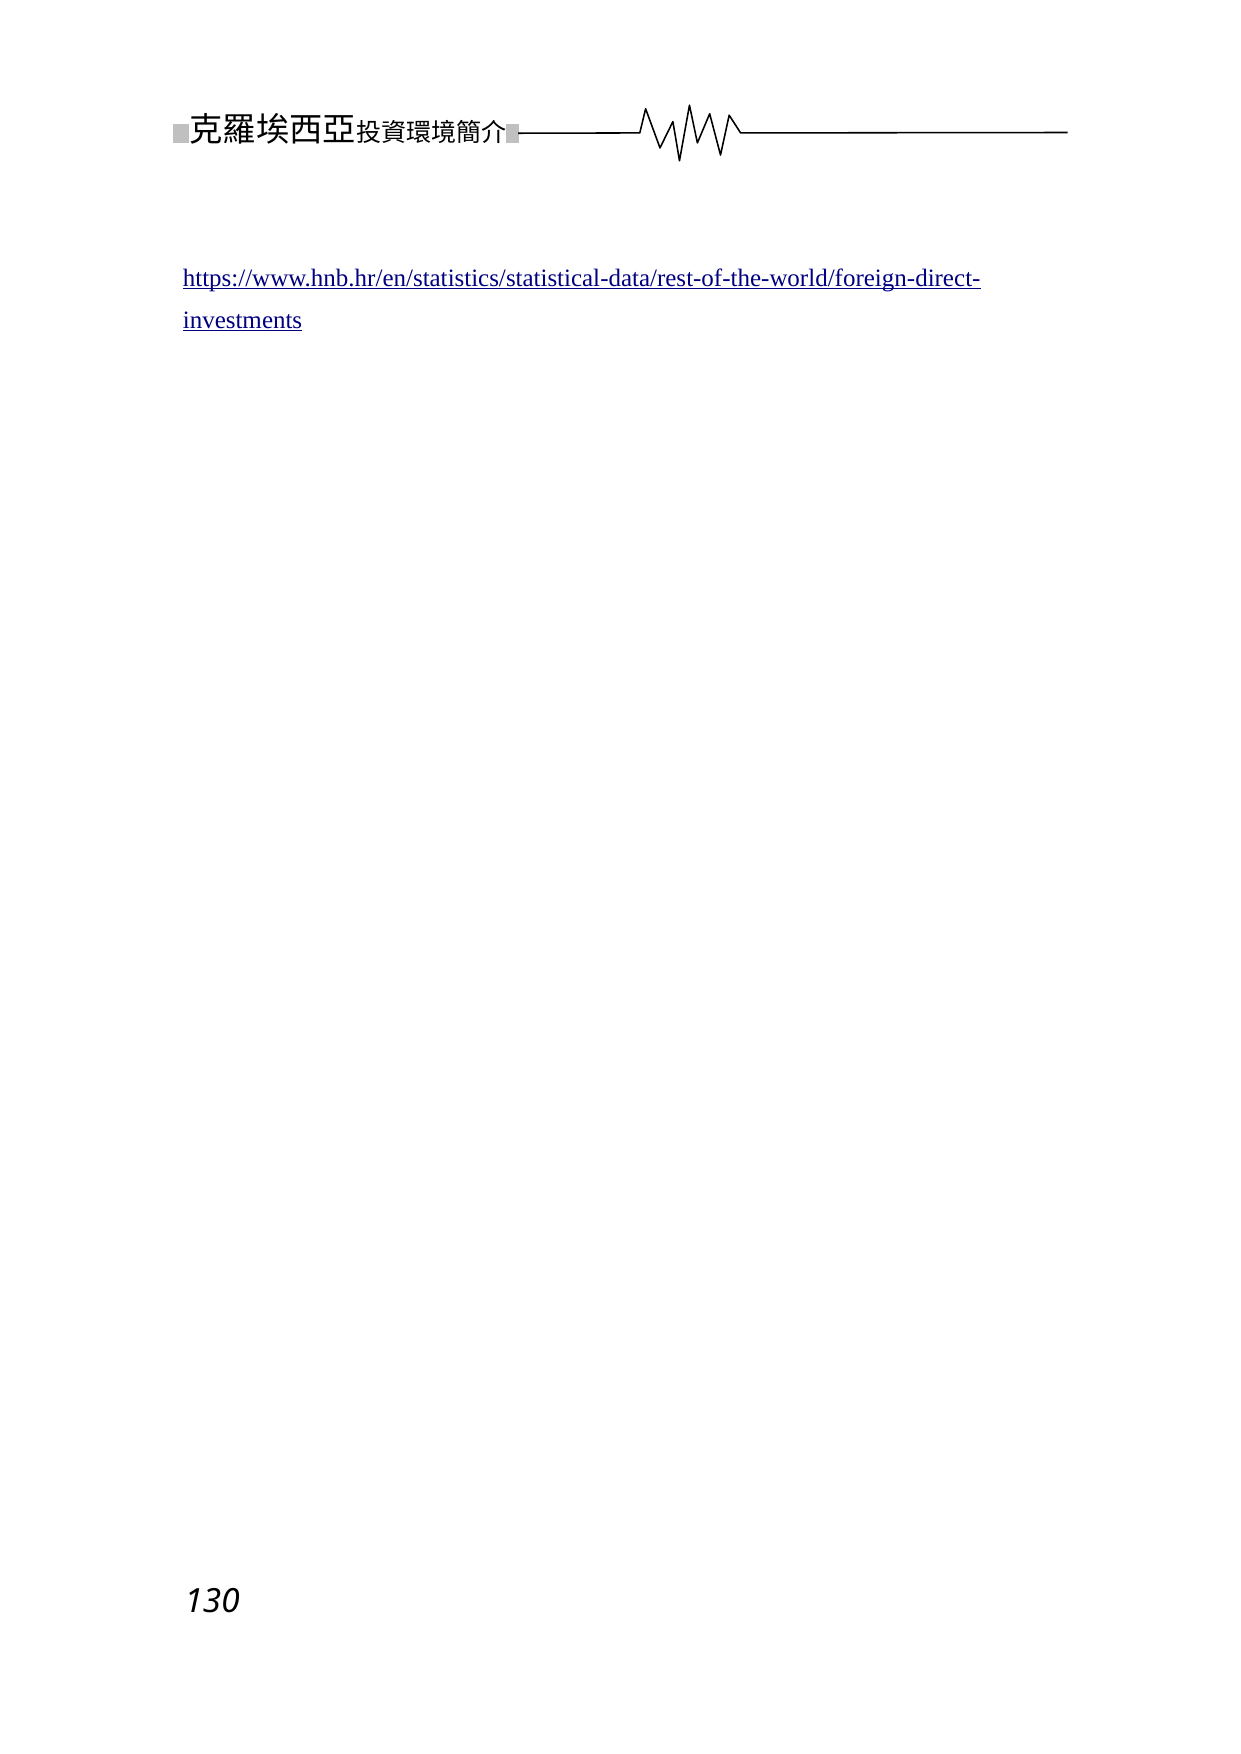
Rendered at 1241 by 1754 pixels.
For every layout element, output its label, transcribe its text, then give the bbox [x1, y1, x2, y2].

text https://www.hnb.hr/en/statistics/statistical-data/rest-of-the-world/foreign-direct-investments [183, 250, 1058, 333]
